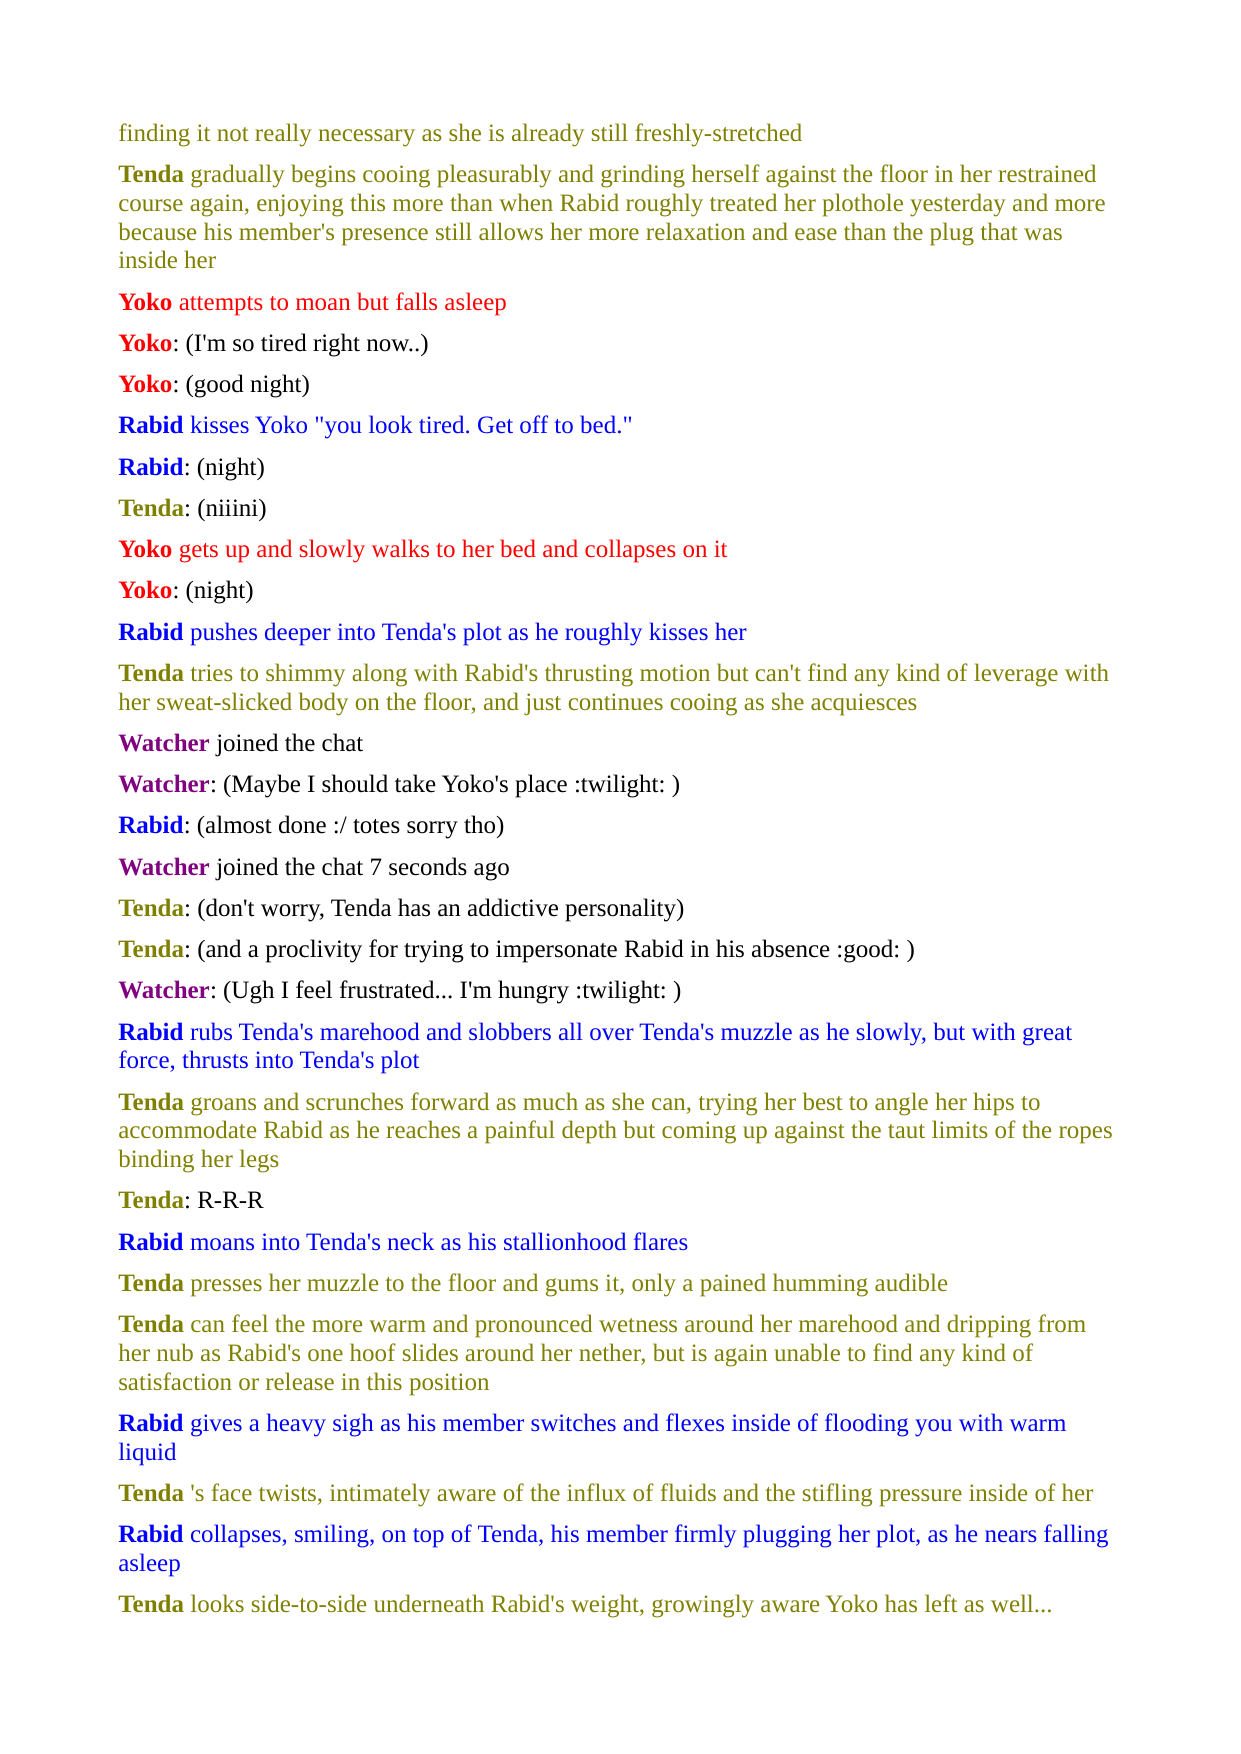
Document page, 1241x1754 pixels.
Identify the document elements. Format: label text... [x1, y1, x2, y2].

text Yoko gets up and slowly walks to her bed and collapses on it [118, 534, 1122, 563]
text Yoko: (I'm so tired right now..) [118, 328, 1122, 357]
text Tenda gradually begins cooing pleasurably and grinding herself against the floor in her restrained course again, enjoying this more than when Rabid roughly treated her plothole yesterday and more because his member's presence still allows her more relaxation and ease than the plug that was inside her [118, 159, 1122, 274]
text Tenda tries to shimmy along with Rabid's thrusting motion but can't find any kind of leverage with her sweat-slicked body on the floor, and just continues cooing as she acquiesces [118, 658, 1122, 716]
text Watcher: (Ugh I feel frustrated... I'm hungry :twilight: ) [118, 976, 1122, 1004]
text Rabid pushes deeper into Tenda's plot as he roughly kisses her [118, 617, 1122, 646]
text Tenda 's face twists, intimately aware of the influx of fluids and the stifling pressure inside of her [118, 1478, 1122, 1507]
text Tenda: (niiini) [118, 493, 1122, 522]
text Yoko attempts to moan but falls asleep [118, 287, 1122, 316]
text Watcher: (Maybe I should take Yoko's place :twilight: ) [118, 769, 1122, 798]
text Tenda looks side-to-side underneath Rabid's weight, growingly aware Yoko has left as well... [118, 1589, 1122, 1618]
text Yoko: (good night) [118, 369, 1122, 398]
text Tenda can feel the more warm and pronounced wetness around her marehood and dripping from her nub as Rabid's one hoof slides around her nether, but is again unable to find any kind of satisfaction or release in this position [118, 1309, 1122, 1396]
text finding it not really necessary as she is already still freshly-stretched [118, 118, 1122, 147]
text Yoko: (night) [118, 576, 1122, 604]
text Rabid: (night) [118, 452, 1122, 481]
text Rabid kisses Yoko "you look tired. Get off to bed." [118, 411, 1122, 439]
text Rabid moans into Tenda's neck as his stallionhood flares [118, 1227, 1122, 1256]
text Watcher joined the chat 7 seconds ago [118, 852, 1122, 881]
text Watcher joined the chat [118, 728, 1122, 757]
text Rabid: (almost done :/ totes sorry tho) [118, 811, 1122, 839]
text Rabid gives a heavy sigh as his member switches and flexes inside of flooding you with warm liquid [118, 1408, 1122, 1466]
text Rabid collapses, smiling, on top of Tenda, his member firmly plugging her plot, as he nears falling asleep [118, 1519, 1122, 1577]
text Tenda groans and scrunches forward as much as she can, trying her best to angle her hips to accommodate Rabid as he reaches a painful depth but coming up against the taut limits of the ropes binding her legs [118, 1087, 1122, 1173]
text Tenda: R-R-R [118, 1186, 1122, 1214]
text Rabid rubs Tenda's marehood and slobbers all over Tenda's muzzle as he slowly, but with great force, thrusts into Tenda's plot [118, 1017, 1122, 1074]
text Tenda: (don't worry, Tenda has an addictive personality) [118, 893, 1122, 922]
text Tenda: (and a proclivity for trying to impersonate Rabid in his absence :good: ) [118, 934, 1122, 963]
text Tenda presses her muzzle to the floor and gums it, only a pained humming audible [118, 1268, 1122, 1297]
